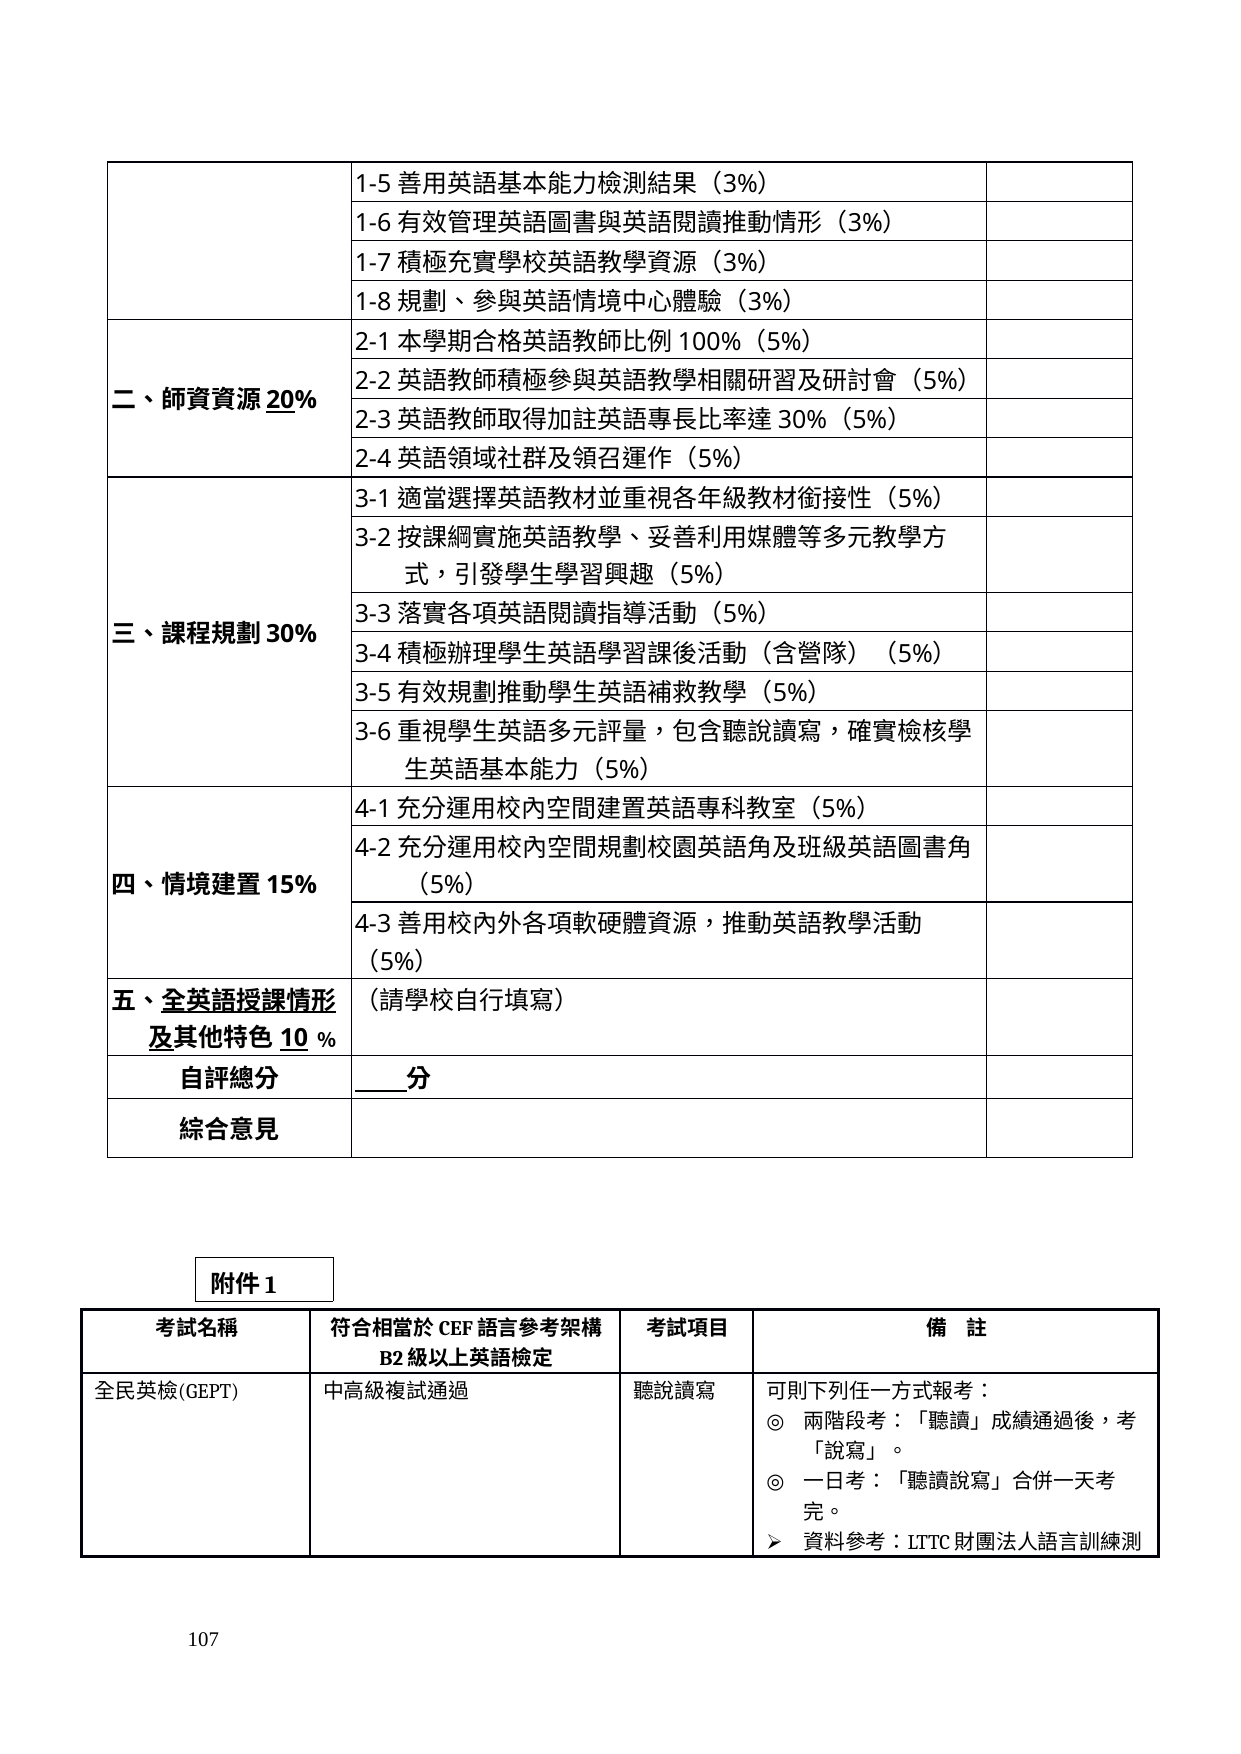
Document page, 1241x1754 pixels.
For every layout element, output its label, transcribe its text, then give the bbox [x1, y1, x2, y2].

table_cell [987, 438, 1132, 476]
table_cell [987, 903, 1132, 978]
table_cell [987, 632, 1132, 671]
table_cell 1-7 積極充實學校英語教學資源（3%） [352, 241, 986, 279]
table_cell 4-3 善用校內外各項軟硬體資源，推動英語教學活動（5%） [352, 903, 986, 978]
table_cell 四、情境建置15% [108, 787, 351, 978]
table_cell [987, 478, 1132, 516]
table_cell 4-2 充分運用校內空間規劃校園英語角及班級英語圖書角 （5%） [352, 826, 986, 901]
table_cell [987, 672, 1132, 710]
table_cell 2-1 本學期合格英語教師比例100%（5%） [352, 320, 986, 358]
table_cell 1-6 有效管理英語圖書與英語閱讀推動情形（3%） [352, 202, 986, 240]
table_cell （請學校自行填寫） [352, 979, 986, 1055]
table_header 考試項目 [621, 1311, 752, 1372]
table_cell 五、全英語授課情形及其他特色 10 ﹪ [108, 979, 351, 1055]
table_cell 2-4 英語領域社群及領召運作（5%） [352, 438, 986, 476]
table_cell [987, 826, 1132, 901]
table_cell [987, 517, 1132, 592]
table_cell [987, 1099, 1132, 1157]
table_cell 可則下列任一方式報考： 兩階段考：「聽讀」成績通過後，考「說寫」。 一日考：「聽讀說寫」合併一天考完。 資料參考：LTTC財團法人語言訓練測 [754, 1374, 1157, 1555]
table_cell [987, 163, 1132, 201]
table_cell 綜合意見 [108, 1099, 351, 1157]
table_header 符合相當於CEF語言參考架構B2級以上英語檢定 [311, 1311, 619, 1372]
table_cell 聽說讀寫 [621, 1374, 752, 1555]
table_header 考試名稱 [83, 1311, 309, 1372]
table_cell 4-1充分運用校內空間建置英語專科教室（5%） [352, 787, 986, 825]
table_cell 分 [352, 1056, 986, 1097]
table_cell [987, 281, 1132, 319]
table_cell 全民英檢(GEPT) [83, 1374, 309, 1555]
table_cell [987, 1056, 1132, 1097]
table_cell 1-5 善用英語基本能力檢測結果（3%） [352, 163, 986, 201]
table_cell [108, 163, 351, 319]
table_cell [352, 1099, 986, 1157]
table_cell [987, 241, 1132, 279]
table_cell 2-3 英語教師取得加註英語專長比率達30%（5%） [352, 399, 986, 437]
table_cell [987, 359, 1132, 398]
table_cell [987, 979, 1132, 1055]
table_cell 3-3 落實各項英語閱讀指導活動（5%） [352, 593, 986, 631]
table_cell 3-4 積極辦理學生英語學習課後活動（含營隊）（5%） [352, 632, 986, 671]
table_cell [987, 202, 1132, 240]
table_cell 中高級複試通過 [311, 1374, 619, 1555]
table_cell 三、課程規劃30% [108, 478, 351, 786]
table_cell [987, 787, 1132, 825]
table_cell [987, 320, 1132, 358]
table_cell [987, 399, 1132, 437]
table_cell 二、師資資源20% [108, 320, 351, 476]
table_cell 3-5 有效規劃推動學生英語補救教學（5%） [352, 672, 986, 710]
table_cell 3-2 按課綱實施英語教學、妥善利用媒體等多元教學方式，引發學生學習興趣（5%） [352, 517, 986, 592]
table_cell 自評總分 [108, 1056, 351, 1097]
text 附件1 [210, 1264, 318, 1294]
table_cell 2-2 英語教師積極參與英語教學相關研習及研討會（5%） [352, 359, 986, 398]
table_cell 3-1 適當選擇英語教材並重視各年級教材銜接性（5%） [352, 478, 986, 516]
table_header 備 註 [754, 1311, 1157, 1372]
table_cell [987, 711, 1132, 786]
table_cell [987, 593, 1132, 631]
table_cell 1-8 規劃、參與英語情境中心體驗（3%） [352, 281, 986, 319]
table_cell 3-6 重視學生英語多元評量，包含聽說讀寫，確實檢核學生英語基本能力（5%） [352, 711, 986, 786]
